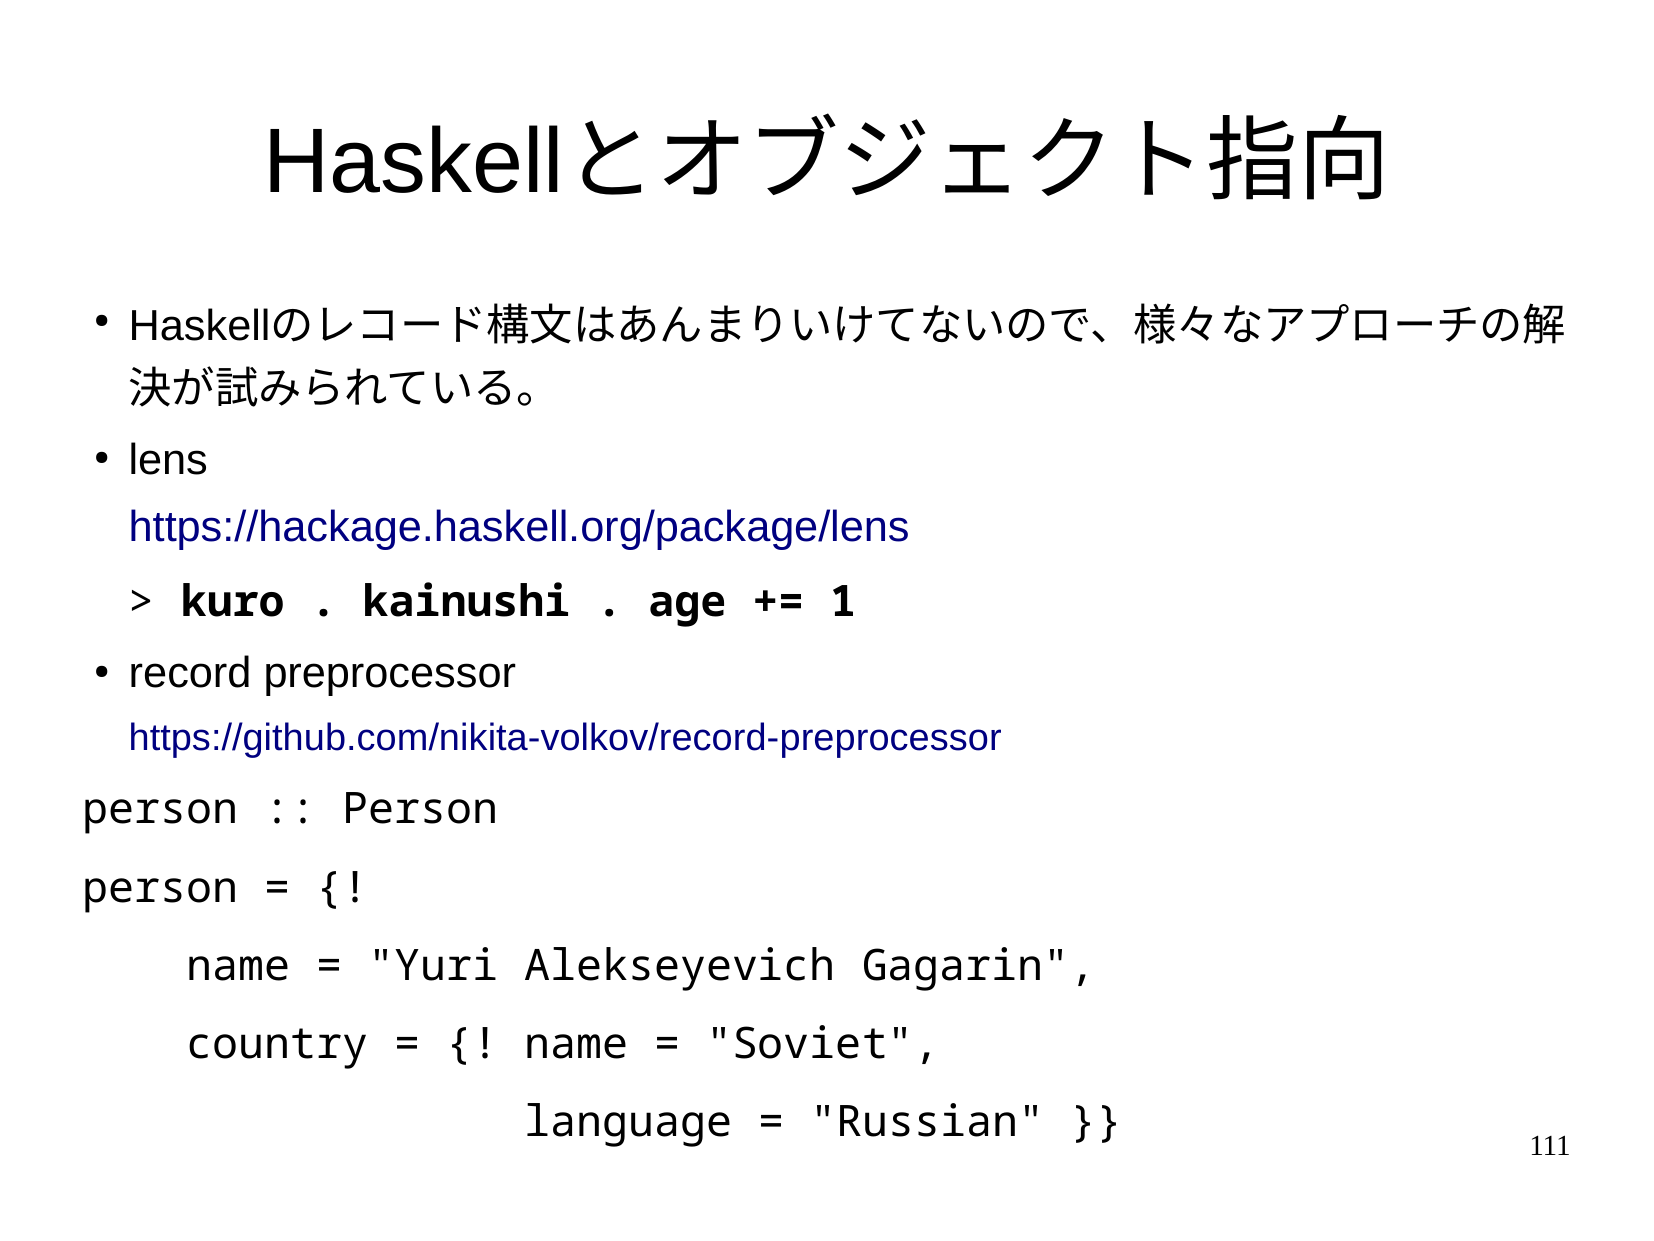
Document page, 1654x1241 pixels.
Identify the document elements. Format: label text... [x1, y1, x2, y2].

title Haskellとオブジェクト指向 [82, 49, 1571, 257]
list Haskellのレコード構文はあんまりいけてないので、様々なアプローチの解決が試みられている。 lens https://hackage.haskell.org/package/lens > kuro . kainushi . age += 1 record preprocessor https://github.com/nikita-volkov/record-preprocessor person :: Person person = {! name = "Yuri Alekseyevich Gagarin", country = {! name = "Soviet", language = "Russian" }} [82, 290, 1571, 1158]
